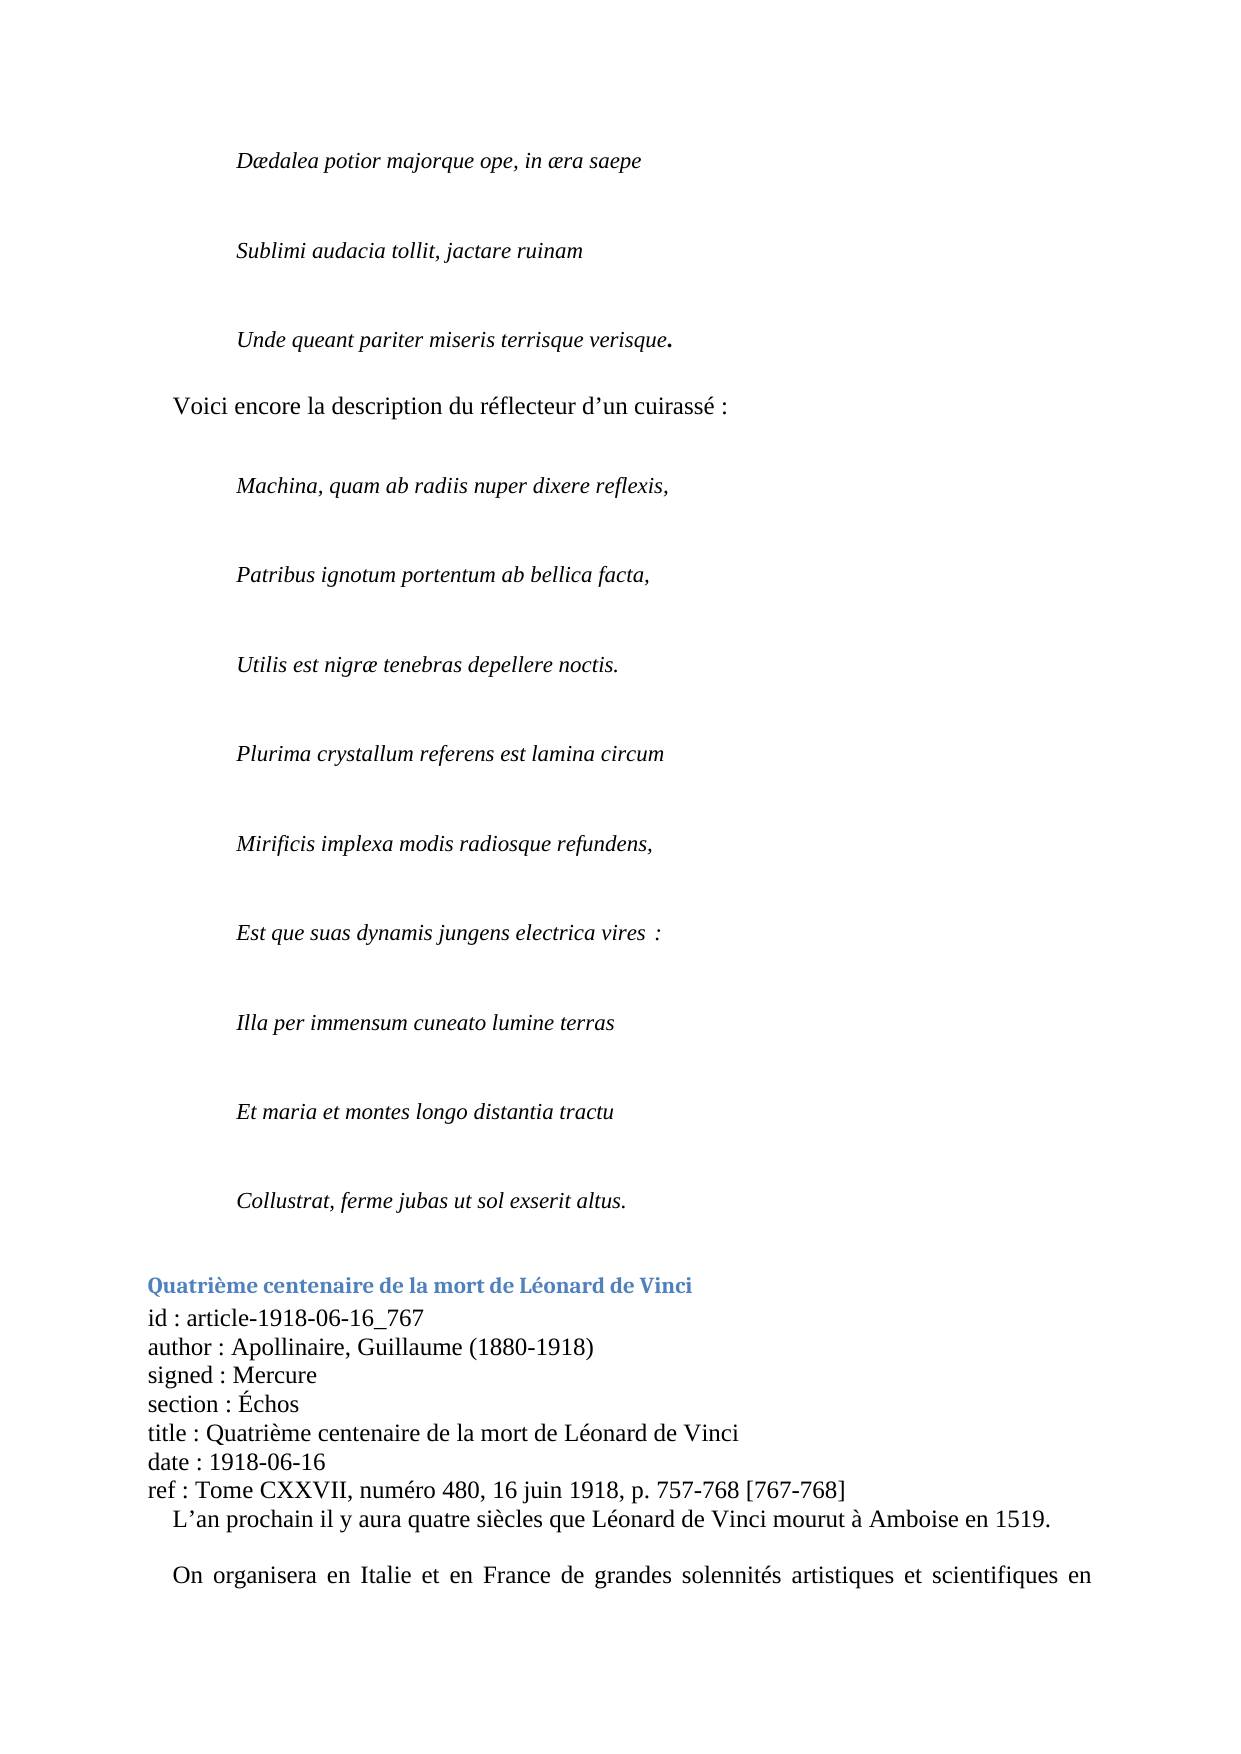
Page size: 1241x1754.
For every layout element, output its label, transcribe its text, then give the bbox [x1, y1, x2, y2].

text signed : Mercure [148, 1361, 1093, 1389]
text Utilis est nigræ tenebras depellere noctis. [236, 651, 1093, 677]
text id : article-1918-06-16_767 [148, 1303, 1093, 1332]
text L’an prochain il y aura quatre siècles que Léonard de Vinci mourut à Amboise en 1519. [148, 1504, 1093, 1533]
text Patribus ignotum portentum ab bellica facta, [236, 561, 1093, 587]
text Illa per immensum cuneato lumine terras [236, 1008, 1093, 1035]
text section : Échos [148, 1389, 1093, 1418]
text Collustrat, ferme jubas ut sol exserit altus. [236, 1187, 1093, 1214]
text Dædalea potior majorque ope, in æra saepe [236, 148, 1093, 174]
text Mirificis implexa modis radiosque refundens, [236, 829, 1093, 856]
text date : 1918-06-16 [148, 1447, 1093, 1476]
text On organisera en Italie et en France de grandes solennités artistiques et scientifiques en [148, 1560, 1093, 1589]
text title : Quatrième centenaire de la mort de Léonard de Vinci [148, 1418, 1093, 1447]
text Sublimi audacia tollit, jactare ruinam [236, 237, 1093, 263]
text Plurima crystallum referens est lamina circum [236, 740, 1093, 766]
text Est que suas dynamis jungens electrica vires : [236, 919, 1093, 945]
text Et maria et montes longo distantia tractu [236, 1098, 1093, 1124]
text ref : Tome CXXVII, numéro 480, 16 juin 1918, p. 757-768 [767-768] [148, 1476, 1093, 1504]
subtitle Quatrième centenaire de la mort de Léonard de Vinci [148, 1273, 1093, 1299]
text author : Apollinaire, Guillaume (1880-1918) [148, 1332, 1093, 1361]
text Machina, quam ab radiis nuper dixere reflexis, [236, 472, 1093, 498]
text Voici encore la description du réflecteur d’un cuirassé : [148, 391, 1093, 420]
text Unde queant pariter miseris terrisque verisque. [236, 327, 1093, 353]
